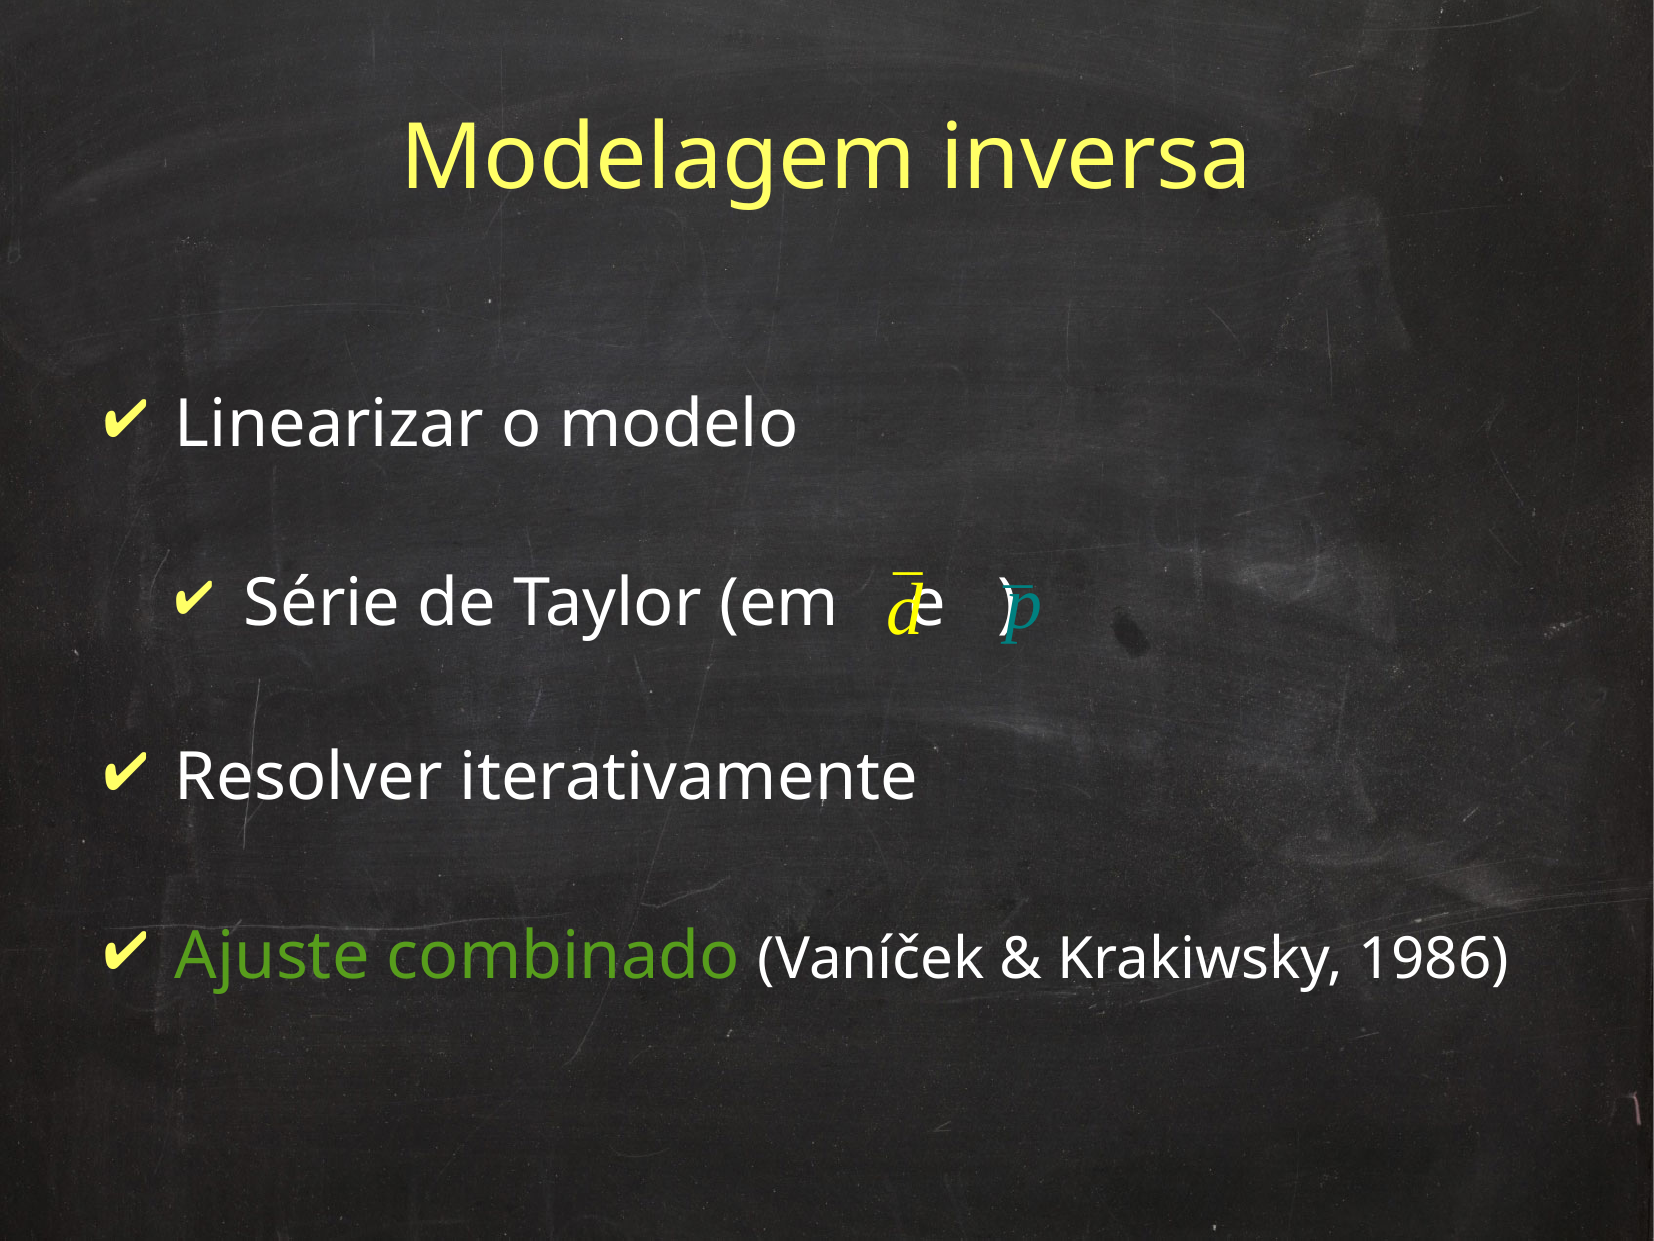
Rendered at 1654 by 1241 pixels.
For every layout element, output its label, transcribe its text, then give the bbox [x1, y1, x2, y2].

title Modelagem inversa [82, 49, 1571, 257]
chart [878, 568, 932, 651]
chart [986, 562, 1048, 645]
list Linearizar o modelo Série de Taylor (em e ) Resolver iterativamente Ajuste combinado (Vaníček & Krakiwsky, 1986) [86, 375, 1654, 1194]
picture [0, 0, 1654, 1241]
